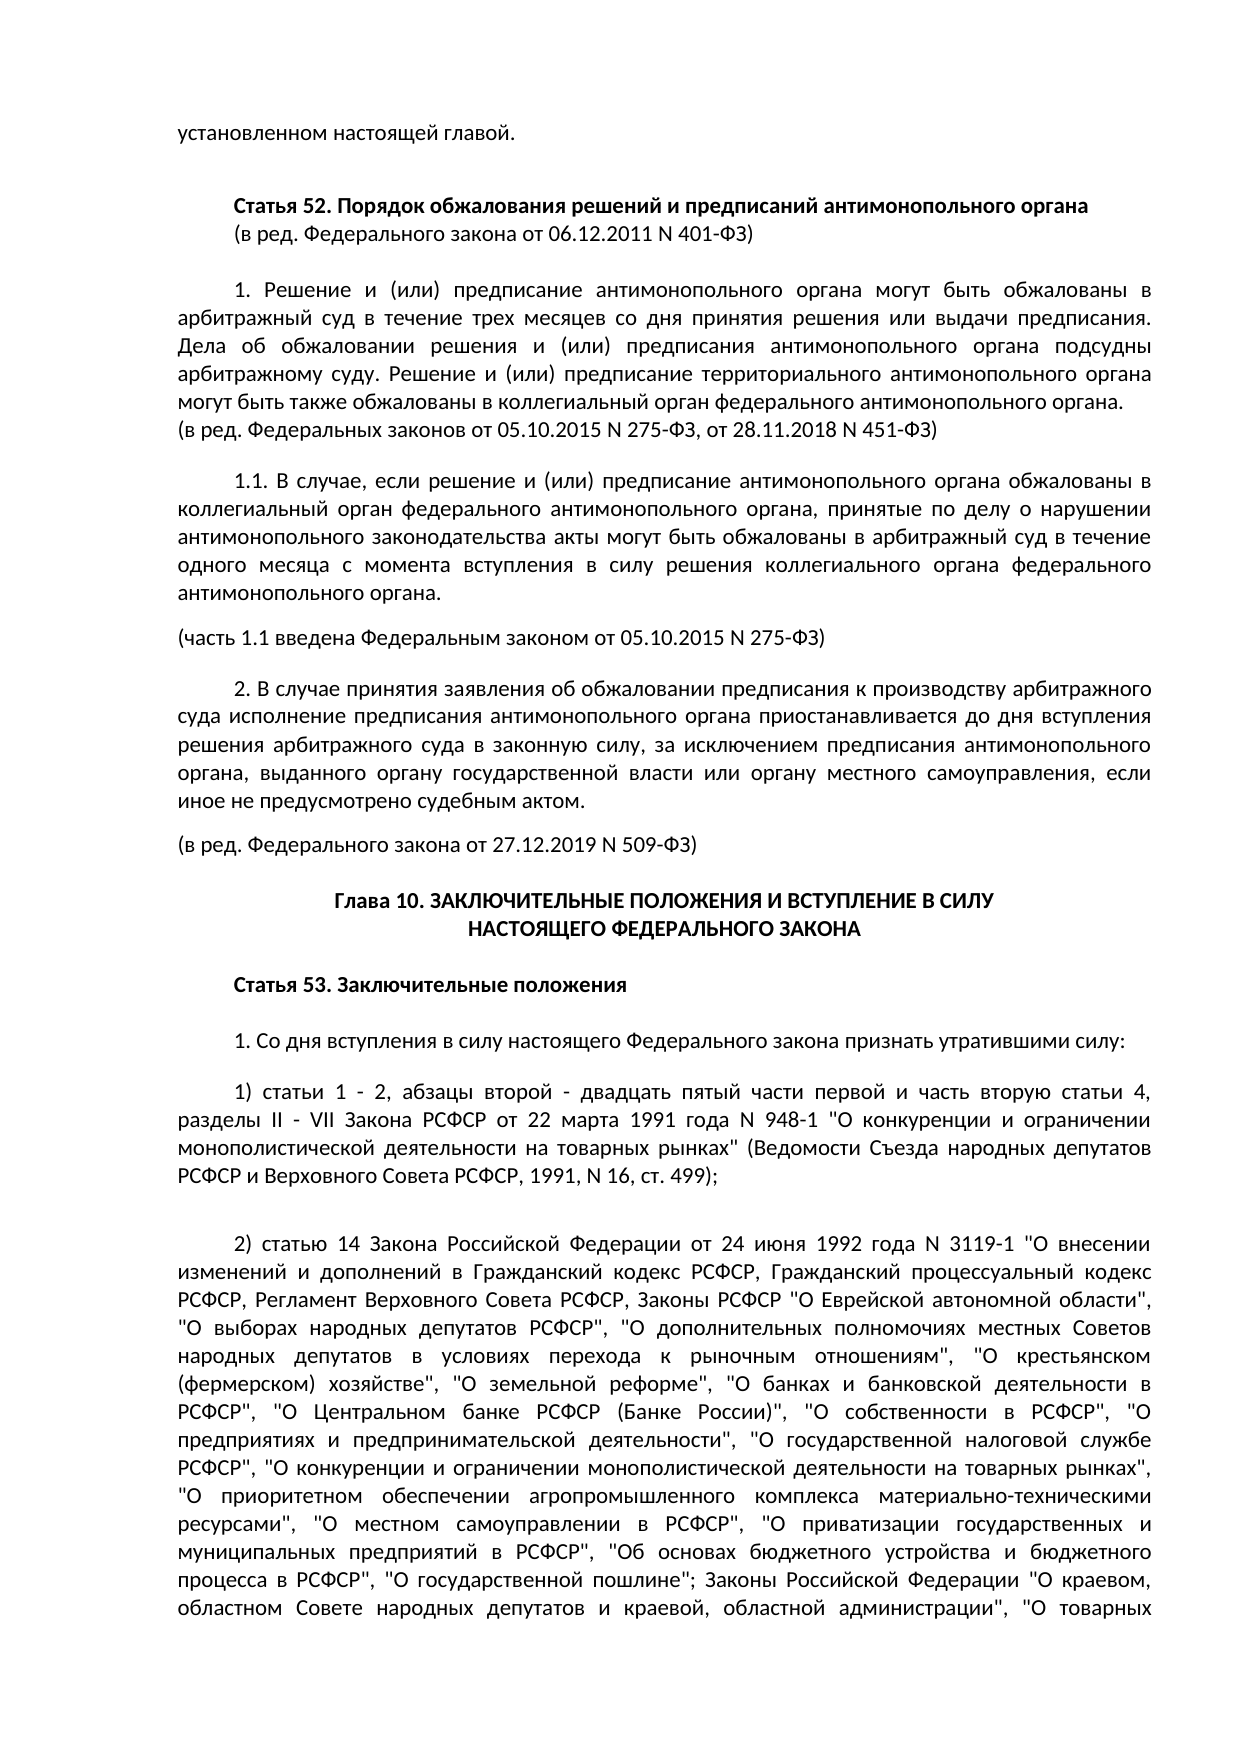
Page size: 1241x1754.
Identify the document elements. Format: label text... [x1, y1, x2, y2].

title Глава 10. ЗАКЛЮЧИТЕЛЬНЫЕ ПОЛОЖЕНИЯ И ВСТУПЛЕНИЕ В СИЛУ [177, 886, 1152, 914]
text 2) статью 14 Закона Российской Федерации от 24 июня 1992 года N 3119-1 "О внесении изменений и дополнений в Гражданский кодекс РСФСР, Гражданский процессуальный кодекс РСФСР, Регламент Верховного Совета РСФСР, Законы РСФСР "О Еврейской автономной области", "О выборах народных депутатов РСФСР", "О дополнительных полномочиях местных Советов народных депутатов в условиях перехода к рыночным отношениям", "О крестьянском (фермерском) хозяйстве", "О земельной реформе", "О банках и банковской деятельности в РСФСР", "О Центральном банке РСФСР (Банке России)", "О собственности в РСФСР", "О предприятиях и предпринимательской деятельности", "О государственной налоговой службе РСФСР", "О конкуренции и ограничении монополистической деятельности на товарных рынках", "О приоритетном обеспечении агропромышленного комплекса материально-техническими ресурсами", "О местном самоуправлении в РСФСР", "О приватизации государственных и муниципальных предприятий в РСФСР", "Об основах бюджетного устройства и бюджетного процесса в РСФСР", "О государственной пошлине"; Законы Российской Федерации "О краевом, областном Совете народных депутатов и краевой, областной администрации", "О товарных [177, 1229, 1152, 1621]
title Статья 53. Заключительные положения [177, 971, 1152, 998]
text установленном настоящей главой. [177, 118, 1152, 146]
text (в ред. Федерального закона от 27.12.2019 N 509-ФЗ) [177, 830, 1152, 858]
title НАСТОЯЩЕГО ФЕДЕРАЛЬНОГО ЗАКОНА [177, 914, 1152, 942]
text 1. Со дня вступления в силу настоящего Федерального закона признать утратившими силу: [177, 1027, 1152, 1054]
text (часть 1.1 введена Федеральным законом от 05.10.2015 N 275-ФЗ) [177, 623, 1152, 651]
text 1. Решение и (или) предписание антимонопольного органа могут быть обжалованы в арбитражный суд в течение трех месяцев со дня принятия решения или выдачи предписания. Дела об обжаловании решения и (или) предписания антимонопольного органа подсудны арбитражному суду. Решение и (или) предписание территориального антимонопольного органа могут быть также обжалованы в коллегиальный орган федерального антимонопольного органа. [177, 275, 1152, 415]
title Статья 52. Порядок обжалования решений и предписаний антимонопольного органа [177, 191, 1152, 219]
text (в ред. Федерального закона от 06.12.2011 N 401-ФЗ) [177, 219, 1152, 247]
text 2. В случае принятия заявления об обжаловании предписания к производству арбитражного суда исполнение предписания антимонопольного органа приостанавливается до дня вступления решения арбитражного суда в законную силу, за исключением предписания антимонопольного органа, выданного органу государственной власти или органу местного самоуправления, если иное не предусмотрено судебным актом. [177, 674, 1152, 814]
text 1) статьи 1 - 2, абзацы второй - двадцать пятый части первой и часть вторую статьи 4, разделы II - VII Закона РСФСР от 22 марта 1991 года N 948-1 "О конкуренции и ограничении монополистической деятельности на товарных рынках" (Ведомости Съезда народных депутатов РСФСР и Верховного Совета РСФСР, 1991, N 16, ст. 499); [177, 1077, 1152, 1189]
text 1.1. В случае, если решение и (или) предписание антимонопольного органа обжалованы в коллегиальный орган федерального антимонопольного органа, принятые по делу о нарушении антимонопольного законодательства акты могут быть обжалованы в арбитражный суд в течение одного месяца с момента вступления в силу решения коллегиального органа федерального антимонопольного органа. [177, 466, 1152, 606]
text (в ред. Федеральных законов от 05.10.2015 N 275-ФЗ, от 28.11.2018 N 451-ФЗ) [177, 415, 1152, 443]
